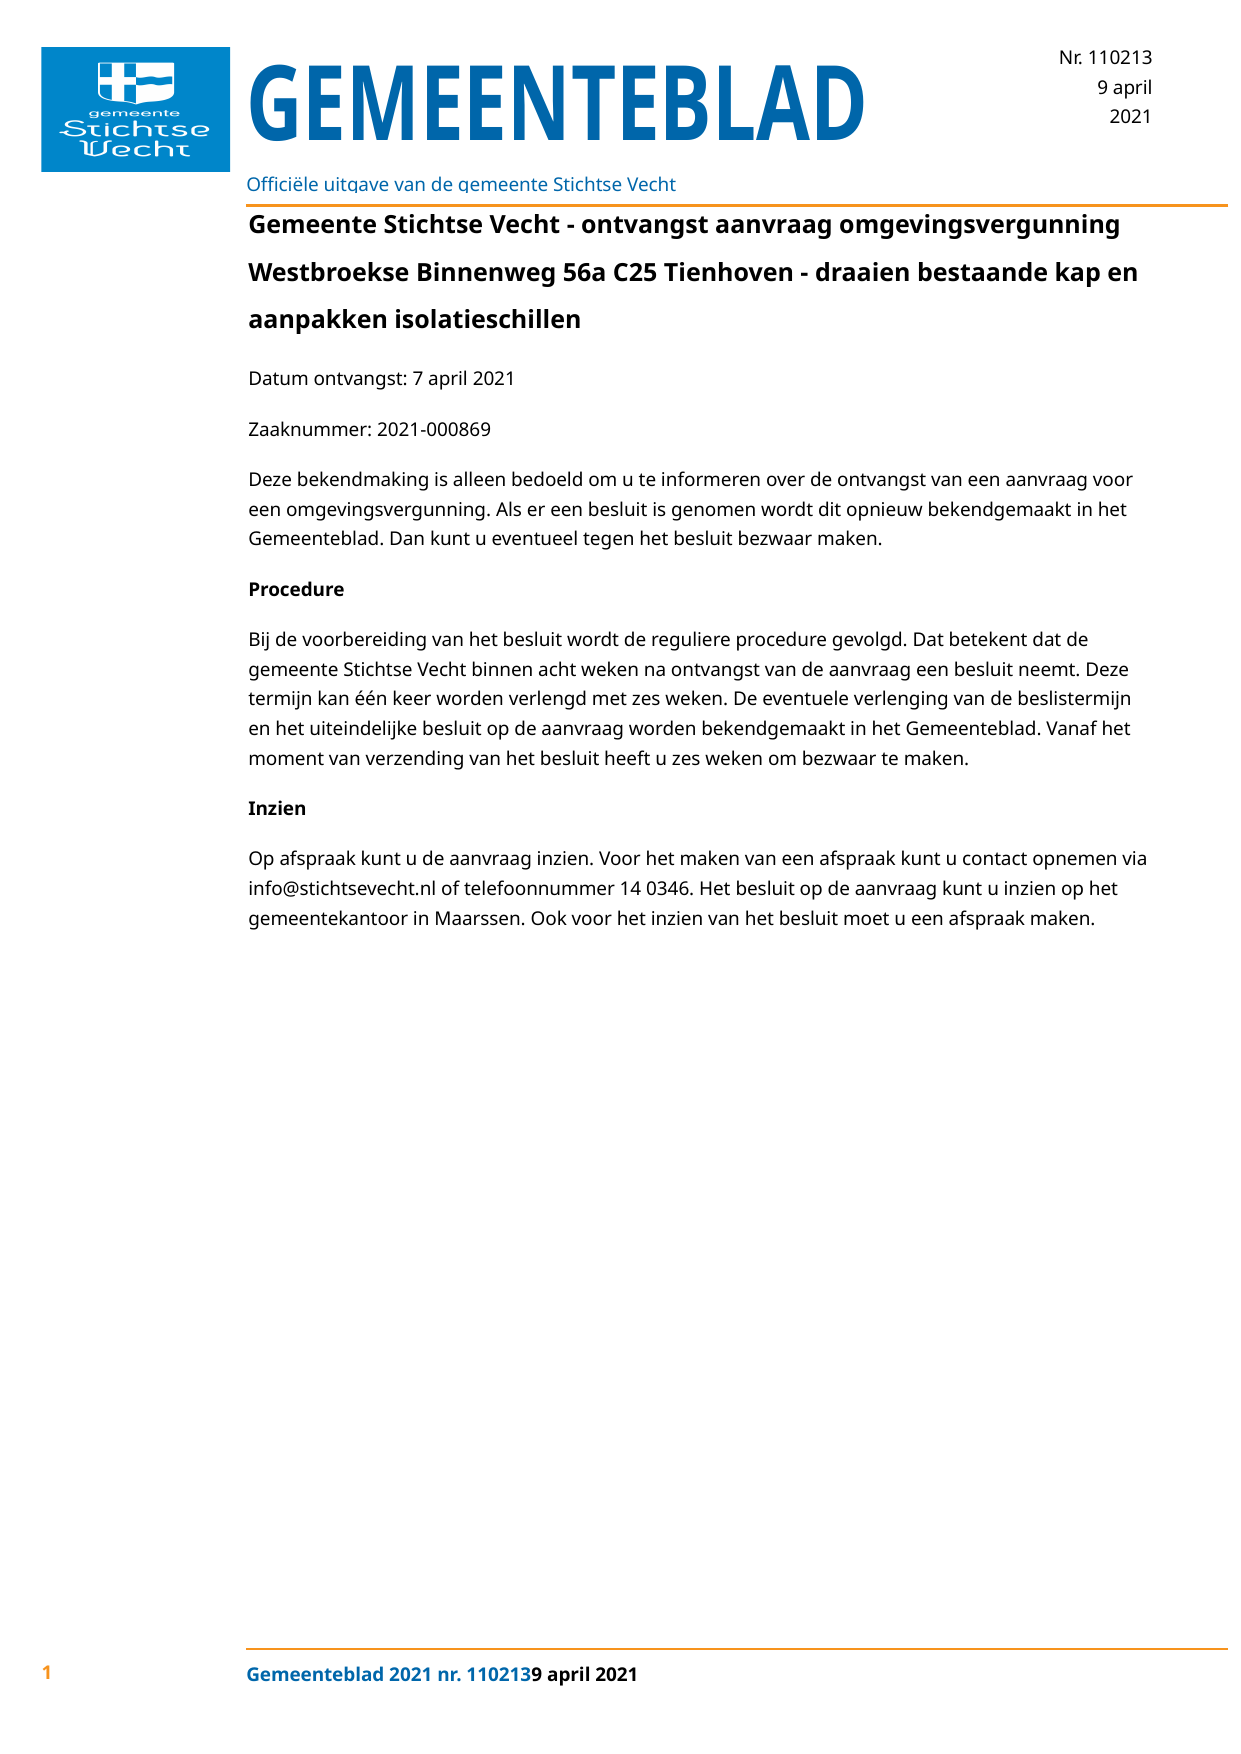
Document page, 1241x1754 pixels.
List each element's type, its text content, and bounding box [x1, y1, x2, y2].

text Bij de voorbereiding van het besluit wordt de reguliere procedure gevolgd. Dat betekent dat de gemeente Stichtse Vecht binnen acht weken na ontvangst van de aanvraag een besluit neemt. Deze termijn kan één keer worden verlengd met zes weken. De eventuele verlenging van de beslistermijn en het uiteindelijke besluit op de aanvraag worden bekendgemaakt in het Gemeenteblad. Vanaf het moment van verzending van het besluit heeft u zes weken om bezwaar te maken. [248, 626, 1152, 770]
text Zaaknummer: 2021-000869 [248, 416, 1152, 442]
text Inzien [248, 795, 1152, 821]
text Gemeente Stichtse Vecht - ontvangst aanvraag omgevingsvergunning Westbroekse Binnenweg 56a C25 Tienhoven - draaien bestaande kap en aanpakken isolatieschillen [248, 207, 1152, 336]
text Op afspraak kunt u de aanvraag inzien. Voor het maken van een afspraak kunt u contact opnemen via info@stichtsevecht.nl of telefoonnummer 14 0346. Het besluit op de aanvraag kunt u inzien op het gemeentekantoor in Maarssen. Ook voor het inzien van het besluit moet u een afspraak maken. [248, 846, 1152, 930]
picture [137, 63, 174, 103]
text Datum ontvangst: 7 april 2021 [248, 366, 1152, 391]
text Procedure [248, 576, 1152, 602]
picture [99, 63, 135, 101]
text Deze bekendmaking is alleen bedoeld om u te informeren over de ontvangst van een aanvraag voor een omgevingsvergunning. Als er een besluit is genomen wordt dit opnieuw bekendgemaakt in het Gemeenteblad. Dan kunt u eventueel tegen het besluit bezwaar maken. [248, 466, 1152, 551]
